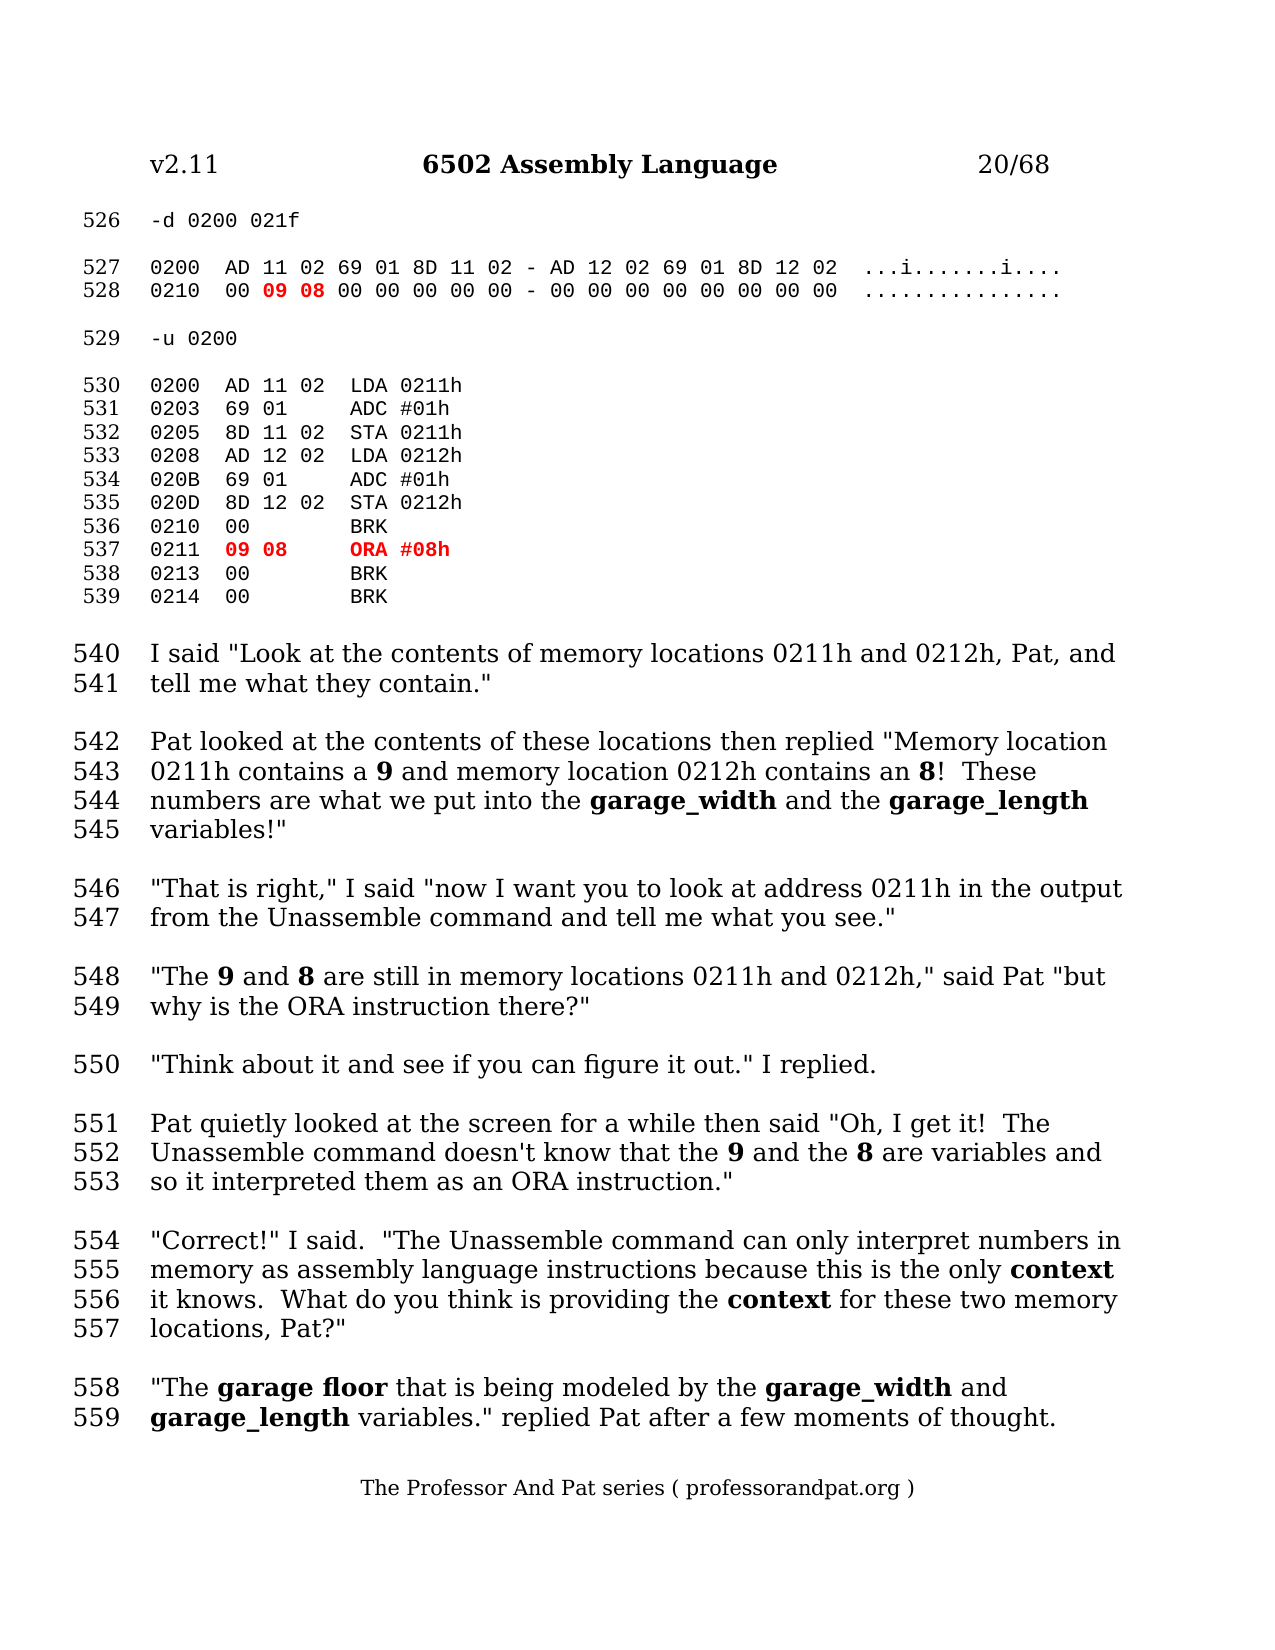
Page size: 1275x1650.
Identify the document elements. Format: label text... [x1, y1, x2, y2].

text "That is right," I said "now I want you to look at address 0211h in the output from the Unassemble command and tell me what you see." [150, 874, 1125, 933]
text 0200 AD 11 02 LDA 0211h [150, 375, 1125, 398]
text 0211 09 08 ORA #08h [150, 539, 1125, 563]
text Pat looked at the contents of these locations then replied "Memory location 0211h contains a 9 and memory location 0212h contains an 8! These numbers are what we put into the garage_width and the garage_length variables!" [150, 727, 1125, 845]
text -d 0200 021f [150, 210, 1125, 233]
text 0214 00 BRK [150, 587, 1125, 610]
text 0200 AD 11 02 69 01 8D 11 02 - AD 12 02 69 01 8D 12 02 ...i.......i.... [150, 257, 1125, 281]
text "Think about it and see if you can figure it out." I replied. [150, 1050, 1125, 1079]
text -u 0200 [150, 328, 1125, 351]
text 0213 00 BRK [150, 563, 1125, 587]
text 020D 8D 12 02 STA 0212h [150, 492, 1125, 516]
text I said "Look at the contents of memory locations 0211h and 0212h, Pat, and tell me what they contain." [150, 639, 1125, 698]
text 0203 69 01 ADC #01h [150, 398, 1125, 422]
text 0210 00 09 08 00 00 00 00 00 - 00 00 00 00 00 00 00 00 ................ [150, 281, 1125, 304]
text 0205 8D 11 02 STA 0211h [150, 422, 1125, 445]
text "The garage floor that is being modeled by the garage_width and garage_length variables." replied Pat after a few moments of thought. [150, 1373, 1125, 1432]
text Pat quietly looked at the screen for a while then said "Oh, I get it! The Unassemble command doesn't know that the 9 and the 8 are variables and so it interpreted them as an ORA instruction." [150, 1109, 1125, 1197]
text 0210 00 BRK [150, 516, 1125, 539]
text "The 9 and 8 are still in memory locations 0211h and 0212h," said Pat "but why is the ORA instruction there?" [150, 962, 1125, 1021]
text 0208 AD 12 02 LDA 0212h [150, 445, 1125, 469]
text 020B 69 01 ADC #01h [150, 469, 1125, 492]
text "Correct!" I said. "The Unassemble command can only interpret numbers in memory as assembly language instructions because this is the only context it knows. What do you think is providing the context for these two memory locations, Pat?" [150, 1226, 1125, 1344]
